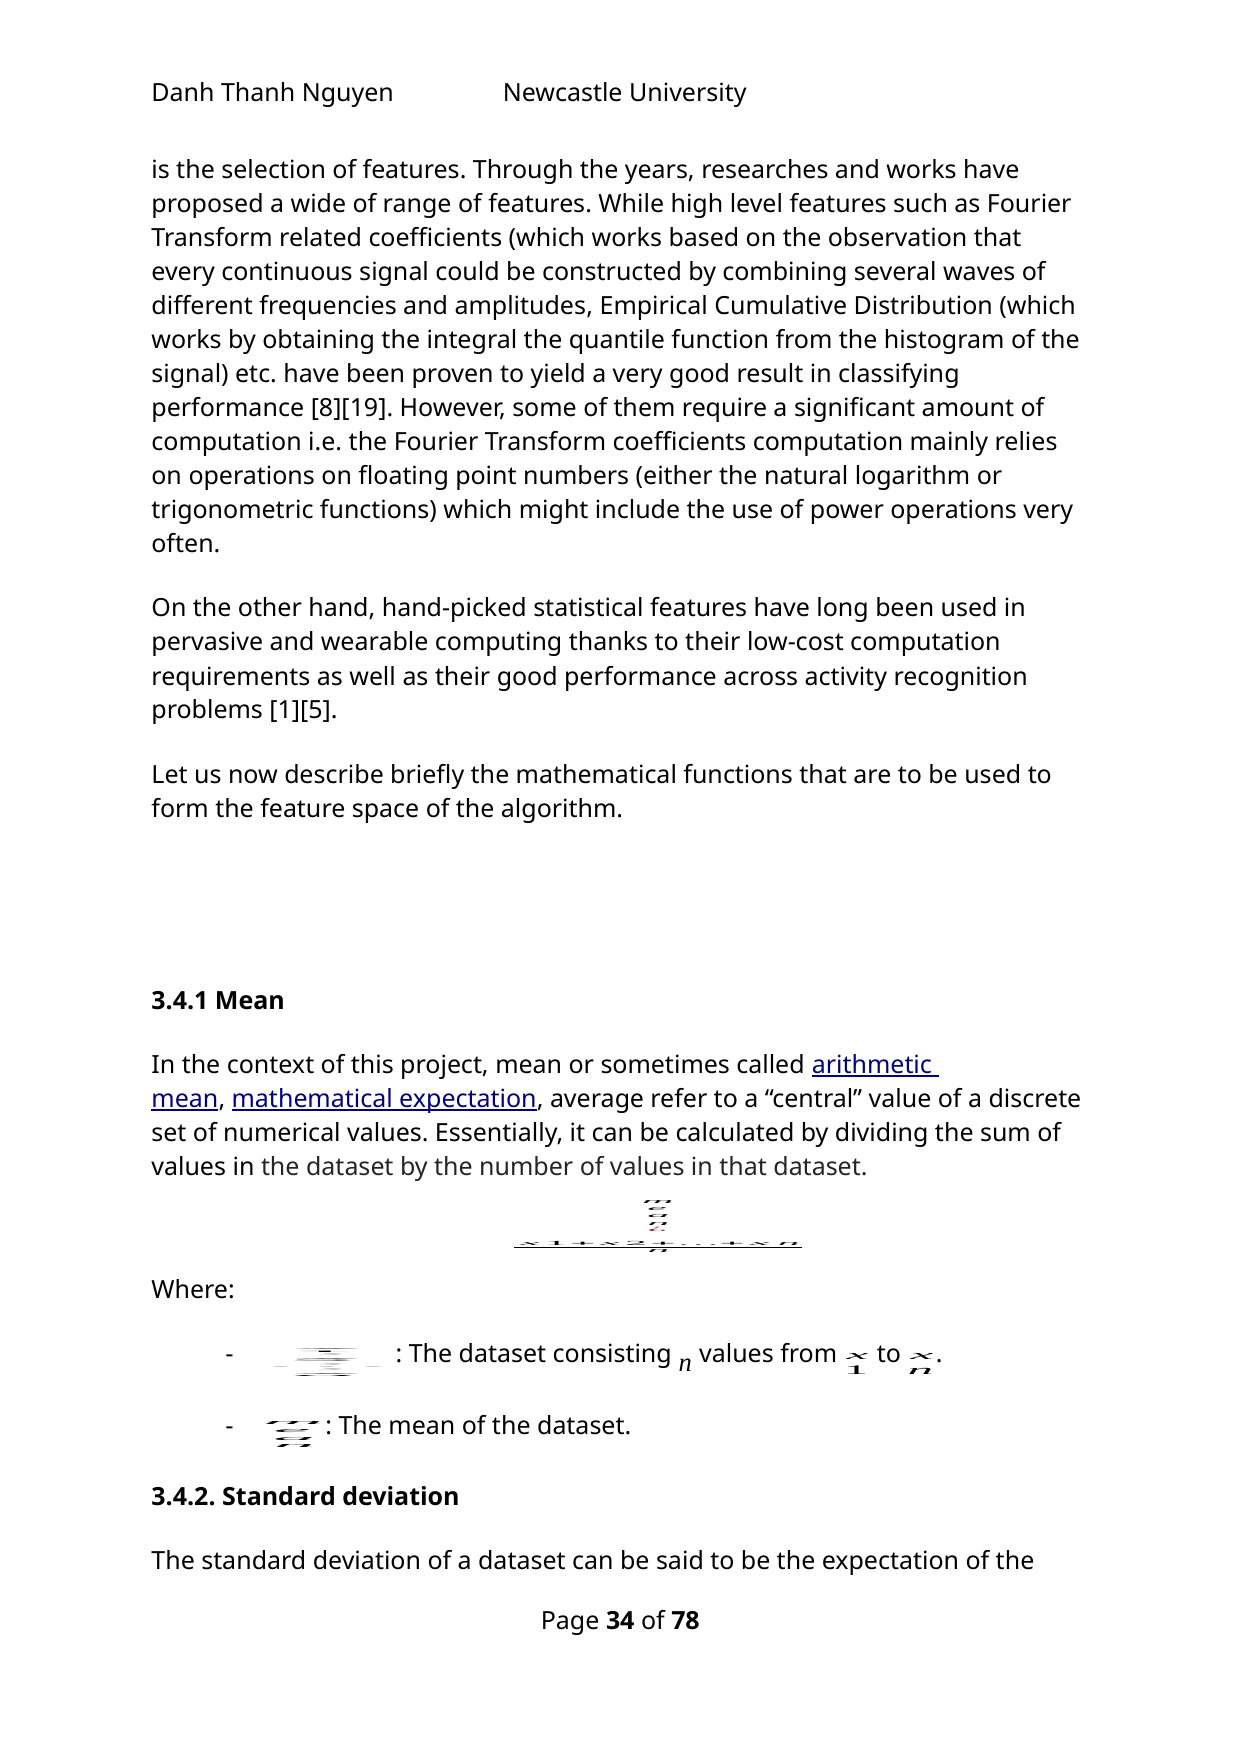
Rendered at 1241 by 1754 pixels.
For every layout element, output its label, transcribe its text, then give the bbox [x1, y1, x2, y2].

text 3.4.1 Mean [151, 982, 1089, 1017]
text In the context of this project, mean or sometimes called arithmetic mean, mathematical expectation, average refer to a “central” value of a discrete set of numerical values. Essentially, it can be calculated by dividing the sum of values in the dataset by the number of values in that dataset. [151, 1047, 1089, 1183]
text Let us now describe briefly the mathematical functions that are to be used to form the feature space of the algorithm. [151, 756, 1089, 824]
list : The dataset consisting values from to . [225, 1336, 1089, 1377]
list : The mean of the dataset. [225, 1407, 1089, 1449]
text Where: [151, 1272, 1089, 1306]
text On the other hand, hand-picked statistical features have long been used in pervasive and wearable computing thanks to their low-cost computation requirements as well as their good performance across activity recognition problems [1][5]. [151, 590, 1089, 726]
text 3.4.2. Standard deviation [151, 1479, 1089, 1513]
text The standard deviation of a dataset can be said to be the expectation of the [151, 1543, 1089, 1577]
text is the selection of features. Through the years, researches and works have proposed a wide of range of features. While high level features such as Fourier Transform related coefficients (which works based on the observation that every continuous signal could be constructed by combining several waves of different frequencies and amplitudes, Empirical Cumulative Distribution (which works by obtaining the integral the quantile function from the histogram of the signal) etc. have been proven to yield a very good result in classifying performance [8][19]. However, some of them require a significant amount of computation i.e. the Fourier Transform coefficients computation mainly relies on operations on floating point numbers (either the natural logarithm or trigonometric functions) which might include the use of power operations very often. [151, 151, 1089, 560]
